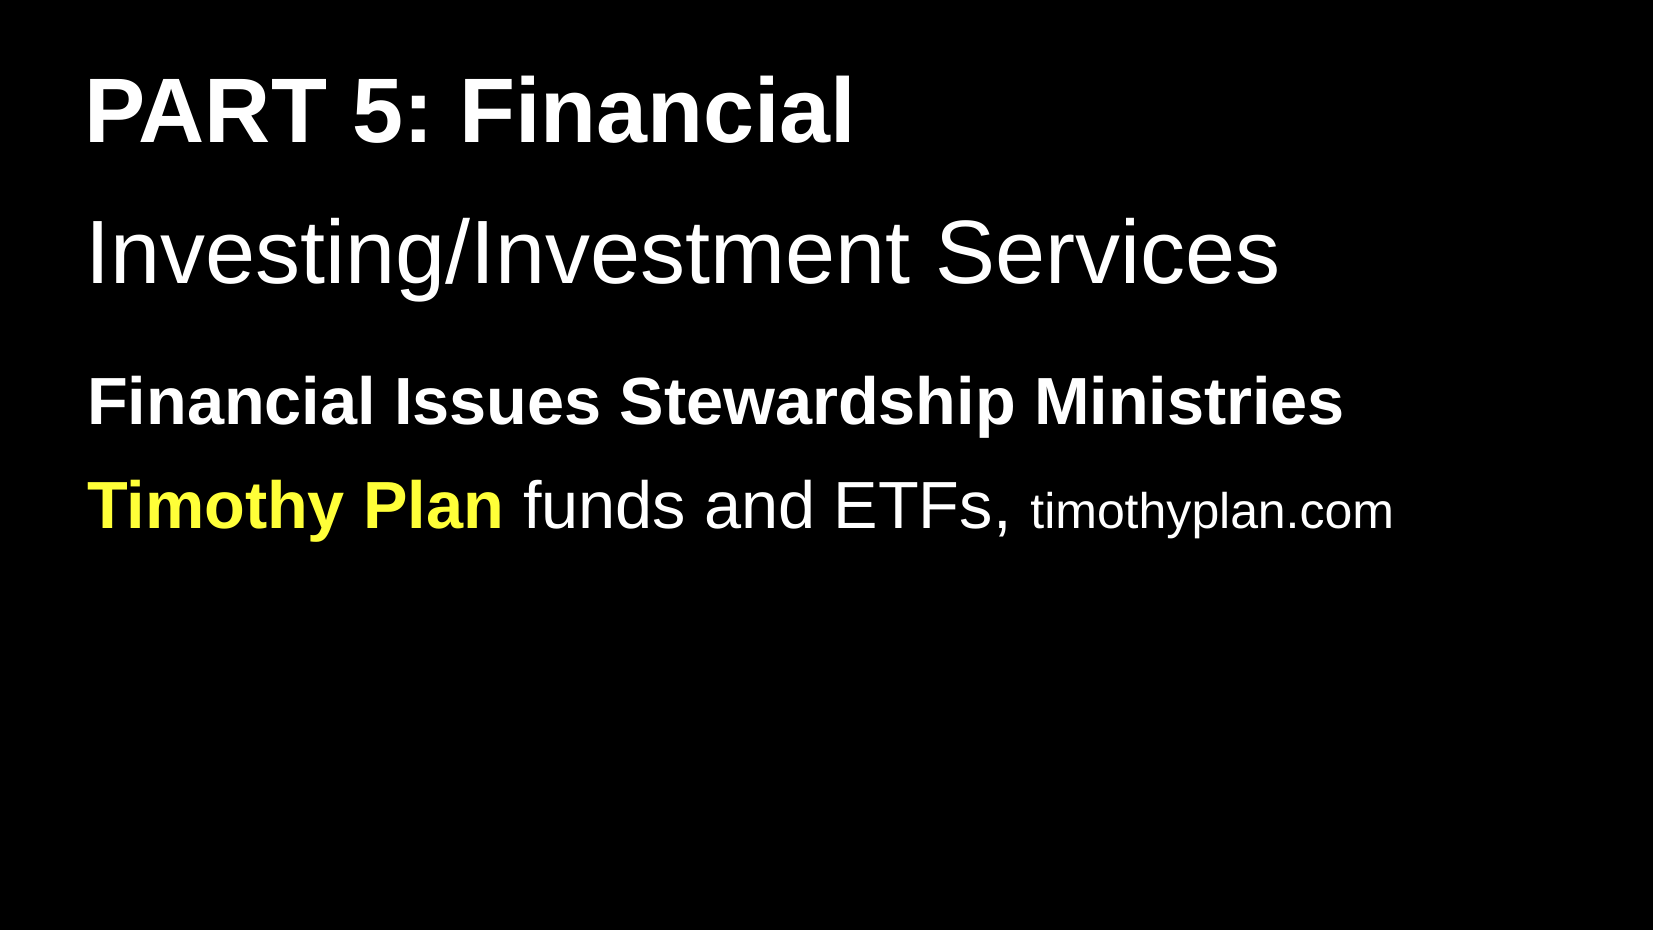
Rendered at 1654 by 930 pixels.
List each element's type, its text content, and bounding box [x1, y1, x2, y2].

title PART 5: Financial [84, 56, 1561, 166]
list Investing/Investment Services [85, 202, 1571, 364]
list Financial Issues Stewardship Ministries Timothy Plan funds and ETFs, timothyplan.com [87, 363, 1573, 930]
